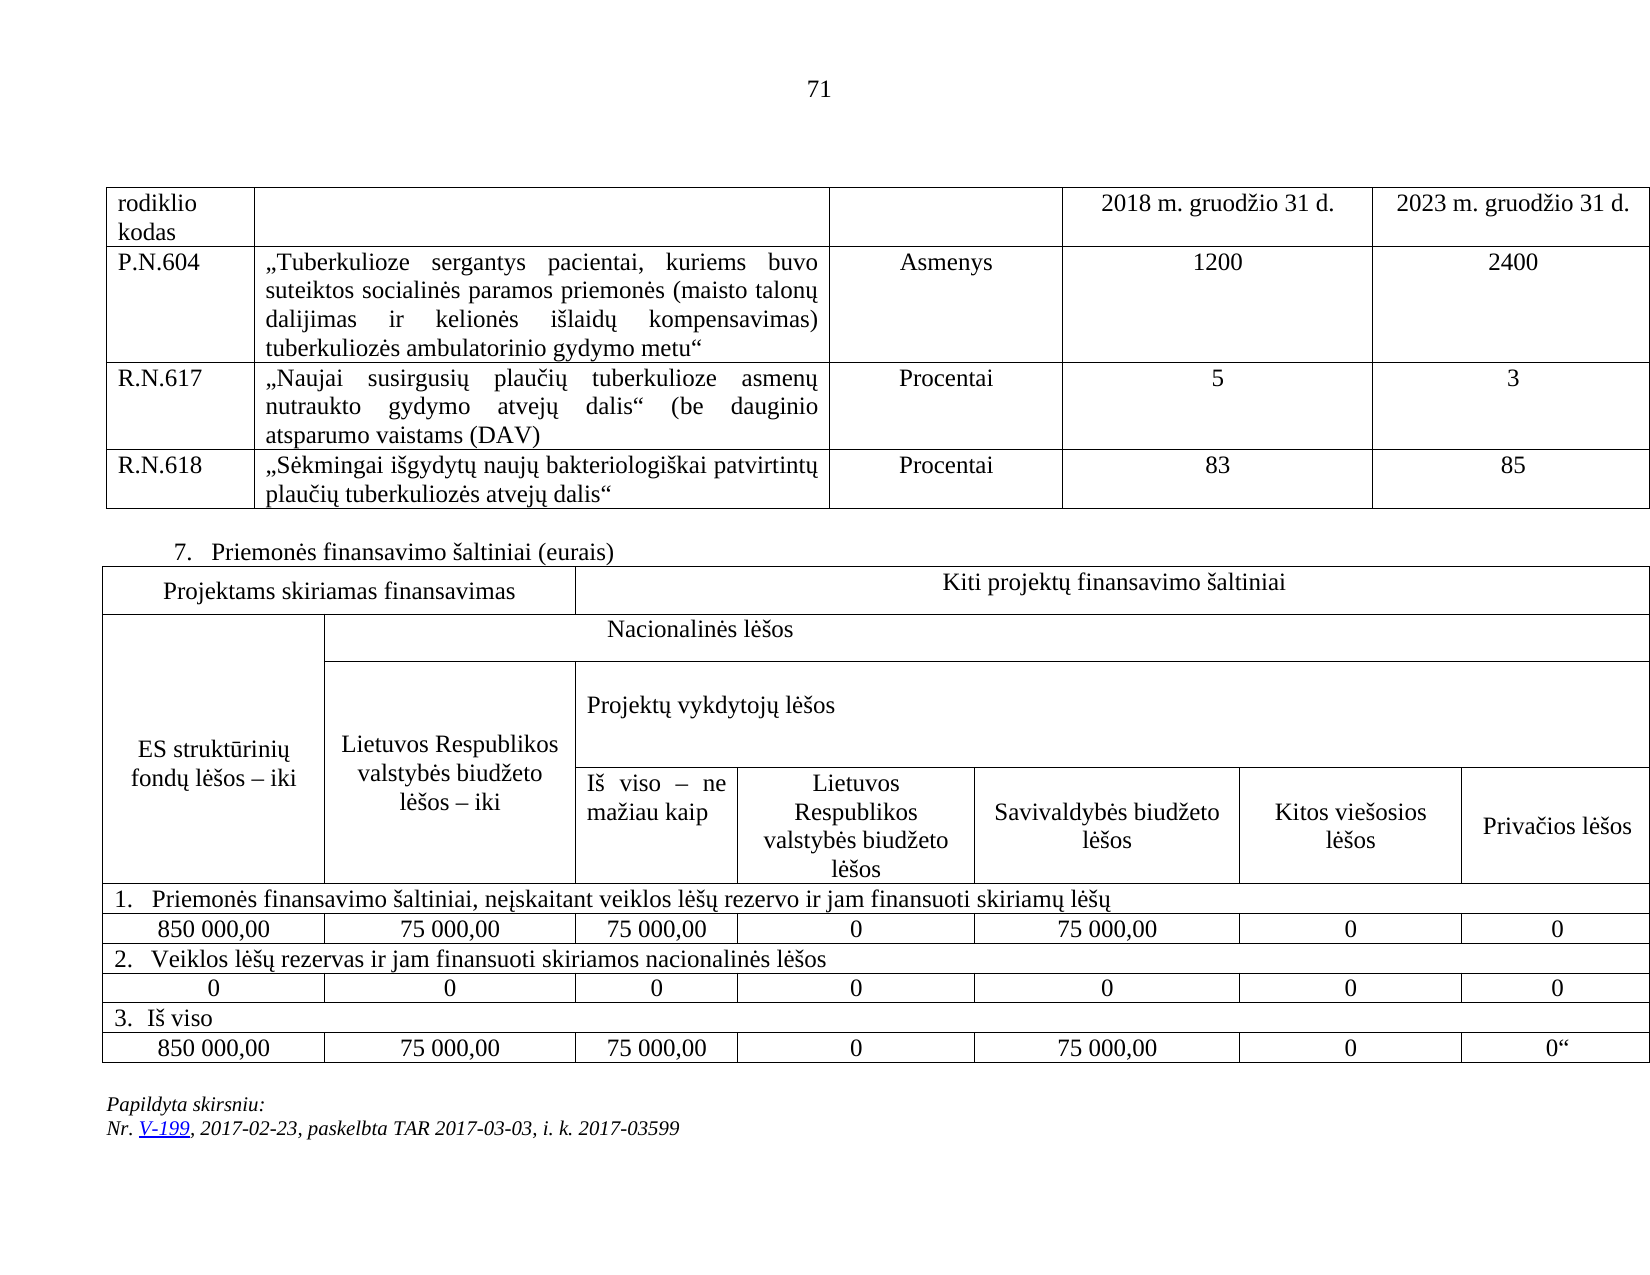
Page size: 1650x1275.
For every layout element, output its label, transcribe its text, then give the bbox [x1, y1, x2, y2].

table_cell 0 [975, 974, 1239, 1002]
table_cell Lietuvos Respublikos valstybės biudžeto lėšos – iki [325, 662, 575, 883]
text 7. Priemonės finansavimo šaltiniai (eurais) [173, 537, 1532, 566]
table_cell 0“ [1462, 1033, 1649, 1062]
text Nr. V-199, 2017-02-23, paskelbta TAR 2017-03-03, i. k. 2017-03599 [106, 1116, 1532, 1140]
table_cell 75 000,00 [325, 1033, 575, 1062]
table_cell 0 [1462, 974, 1649, 1002]
table_cell 3 [1373, 363, 1649, 449]
table_cell Procentai [830, 363, 1062, 449]
table_cell 1. Priemonės finansavimo šaltiniai, neįskaitant veiklos lėšų rezervo ir jam finansuoti skiriamų lėšų [103, 884, 1649, 913]
table_cell 0 [738, 1033, 974, 1062]
table_header 2018 m. gruodžio 31 d. [1063, 188, 1372, 246]
table_cell P.N.604 [107, 247, 254, 362]
text Papildyta skirsniu: [106, 1092, 1532, 1116]
table_cell 85 [1373, 450, 1649, 508]
table_cell Privačios lėšos [1462, 768, 1649, 883]
table_cell 0 [1240, 914, 1461, 943]
table_cell „Tuberkulioze sergantys pacientai, kuriems buvo suteiktos socialinės paramos priemonės (maisto talonų dalijimas ir kelionės išlaidų kompensavimas) tuberkuliozės ambulatorinio gydymo metu“ [255, 247, 829, 362]
table_cell 0 [576, 974, 737, 1002]
table_header 2023 m. gruodžio 31 d. [1373, 188, 1649, 246]
table_cell 75 000,00 [325, 914, 575, 943]
table_cell 2400 [1373, 247, 1649, 362]
table_cell Savivaldybės biudžeto lėšos [975, 768, 1239, 883]
table_cell Kitos viešosios lėšos [1240, 768, 1461, 883]
table_cell Projektų vykdytojų lėšos [576, 662, 1649, 767]
table_cell 0 [1240, 1033, 1461, 1062]
table_cell 0 [738, 914, 974, 943]
table_cell Procentai [830, 450, 1062, 508]
table_cell 0 [1240, 974, 1461, 1002]
table_cell 2. Veiklos lėšų rezervas ir jam finansuoti skiriamos nacionalinės lėšos [103, 944, 1649, 972]
table_cell 850 000,00 [103, 1033, 324, 1062]
table_cell „Naujai susirgusių plaučių tuberkulioze asmenų nutraukto gydymo atvejų dalis“ (be dauginio atsparumo vaistams (DAV) [255, 363, 829, 449]
table_cell Iš viso – ne mažiau kaip [576, 768, 737, 883]
table_cell 0 [738, 974, 974, 1002]
table_cell 0 [103, 974, 324, 1002]
table_header [255, 188, 829, 246]
table_header Kiti projektų finansavimo šaltiniai [576, 567, 1649, 613]
table_cell 83 [1063, 450, 1372, 508]
table_cell 75 000,00 [576, 914, 737, 943]
table_cell 75 000,00 [975, 914, 1239, 943]
table_cell R.N.617 [107, 363, 254, 449]
table_header [830, 188, 1062, 246]
table_cell ES struktūrinių fondų lėšos – iki [103, 615, 324, 883]
table_cell 1200 [1063, 247, 1372, 362]
table_cell 3. Iš viso [103, 1003, 1649, 1032]
table_header Projektams skiriamas finansavimas [103, 567, 575, 613]
table_cell 75 000,00 [576, 1033, 737, 1062]
table_cell 75 000,00 [975, 1033, 1239, 1062]
table_cell Nacionalinės lėšos [325, 615, 1649, 661]
table_cell 0 [325, 974, 575, 1002]
table_cell 5 [1063, 363, 1372, 449]
table_cell Asmenys [830, 247, 1062, 362]
table_cell 850 000,00 [103, 914, 324, 943]
table_cell 0 [1462, 914, 1649, 943]
table_cell R.N.618 [107, 450, 254, 508]
table_cell „Sėkmingai išgydytų naujų bakteriologiškai patvirtintų plaučių tuberkuliozės atvejų dalis“ [255, 450, 829, 508]
table_cell Lietuvos Respublikos valstybės biudžeto lėšos [738, 768, 974, 883]
table_header rodiklio kodas [107, 188, 254, 246]
